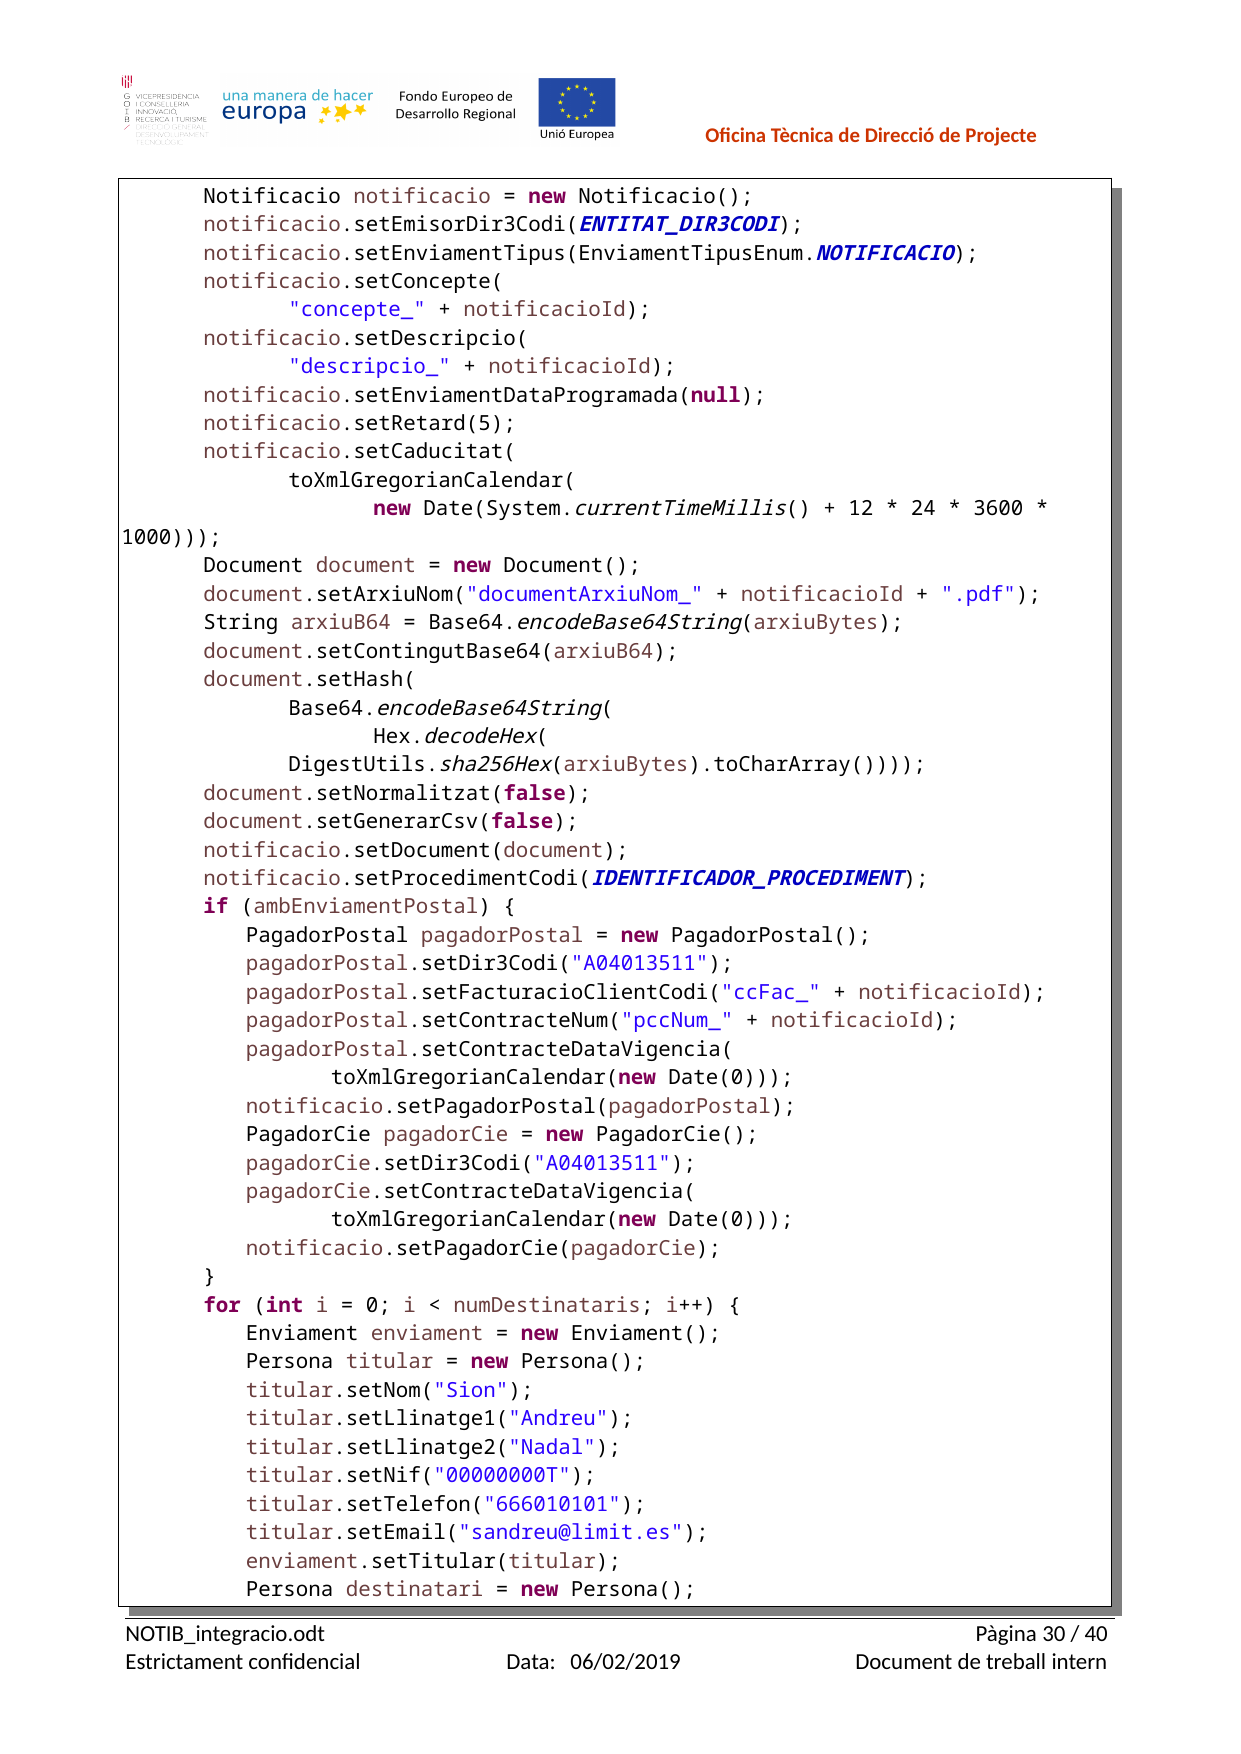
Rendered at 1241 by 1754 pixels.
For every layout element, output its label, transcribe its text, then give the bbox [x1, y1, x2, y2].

text if (ambEnviamentPostal) { [119, 889, 1111, 917]
text new Date(System.currentTimeMillis() + 12 * 24 * 3600 * 1000))); [119, 491, 1111, 547]
text "descripcio_" + notificacioId); [119, 348, 1111, 377]
text notificacio.setEmisorDir3Codi(ENTITAT_DIR3CODI); [119, 206, 1111, 234]
text document.setHash( [119, 661, 1111, 689]
text notificacio.setEnviamentDataProgramada(null); [119, 377, 1111, 405]
text document.setNormalitzat(false); [119, 775, 1111, 803]
text notificacio.setDocument(document); [119, 832, 1111, 860]
text } [119, 1258, 1111, 1287]
text pagadorPostal.setContracteNum("pccNum_" + notificacioId); [119, 1002, 1111, 1031]
text toXmlGregorianCalendar(new Date(0))); [119, 1201, 1111, 1230]
text "concepte_" + notificacioId); [119, 291, 1111, 320]
text notificacio.setCaducitat( [119, 434, 1111, 462]
text pagadorPostal.setFacturacioClientCodi("ccFac_" + notificacioId); [119, 974, 1111, 1002]
text notificacio.setProcedimentCodi(IDENTIFICADOR_PROCEDIMENT); [119, 860, 1111, 889]
text Hex.decodeHex( [119, 718, 1111, 746]
picture [118, 73, 213, 147]
text document.setContingutBase64(arxiuB64); [119, 633, 1111, 661]
text Persona titular = new Persona(); [119, 1344, 1111, 1372]
text notificacio.setRetard(5); [119, 405, 1111, 434]
text titular.setLlinatge2("Nadal"); [119, 1429, 1111, 1457]
text titular.setNom("Sion"); [119, 1372, 1111, 1401]
text Base64.encodeBase64String( [119, 689, 1111, 718]
text Enviament enviament = new Enviament(); [119, 1315, 1111, 1344]
text notificacio.setPagadorCie(pagadorCie); [119, 1230, 1111, 1258]
text enviament.setTitular(titular); [119, 1543, 1111, 1571]
text titular.setTelefon("666010101"); [119, 1486, 1111, 1514]
text document.setArxiuNom("documentArxiuNom_" + notificacioId + ".pdf"); [119, 576, 1111, 604]
text notificacio.setConcepte( [119, 263, 1111, 291]
text Persona destinatari = new Persona(); [119, 1571, 1111, 1606]
text PagadorPostal pagadorPostal = new PagadorPostal(); [119, 917, 1111, 946]
text pagadorPostal.setContracteDataVigencia( [119, 1031, 1111, 1059]
text for (int i = 0; i < numDestinataris; i++) { [119, 1287, 1111, 1315]
text pagadorCie.setDir3Codi("A04013511"); [119, 1144, 1111, 1173]
text pagadorPostal.setDir3Codi("A04013511"); [119, 946, 1111, 974]
text titular.setNif("00000000T"); [119, 1457, 1111, 1486]
text PagadorCie pagadorCie = new PagadorCie(); [119, 1116, 1111, 1144]
text document.setGenerarCsv(false); [119, 803, 1111, 832]
text titular.setLlinatge1("Andreu"); [119, 1401, 1111, 1429]
text Notificacio notificacio = new Notificacio(); [119, 179, 1111, 206]
text Document document = new Document(); [119, 547, 1111, 576]
text notificacio.setDescripcio( [119, 320, 1111, 348]
text toXmlGregorianCalendar( [119, 462, 1111, 491]
text notificacio.setEnviamentTipus(EnviamentTipusEnum.NOTIFICACIO); [119, 234, 1111, 263]
text notificacio.setPagadorPostal(pagadorPostal); [119, 1088, 1111, 1116]
text pagadorCie.setContracteDataVigencia( [119, 1173, 1111, 1201]
text DigestUtils.sha256Hex(arxiuBytes).toCharArray()))); [119, 746, 1111, 775]
text titular.setEmail("sandreu@limit.es"); [119, 1514, 1111, 1543]
picture [219, 73, 621, 147]
text String arxiuB64 = Base64.encodeBase64String(arxiuBytes); [119, 604, 1111, 633]
text toXmlGregorianCalendar(new Date(0))); [119, 1059, 1111, 1088]
